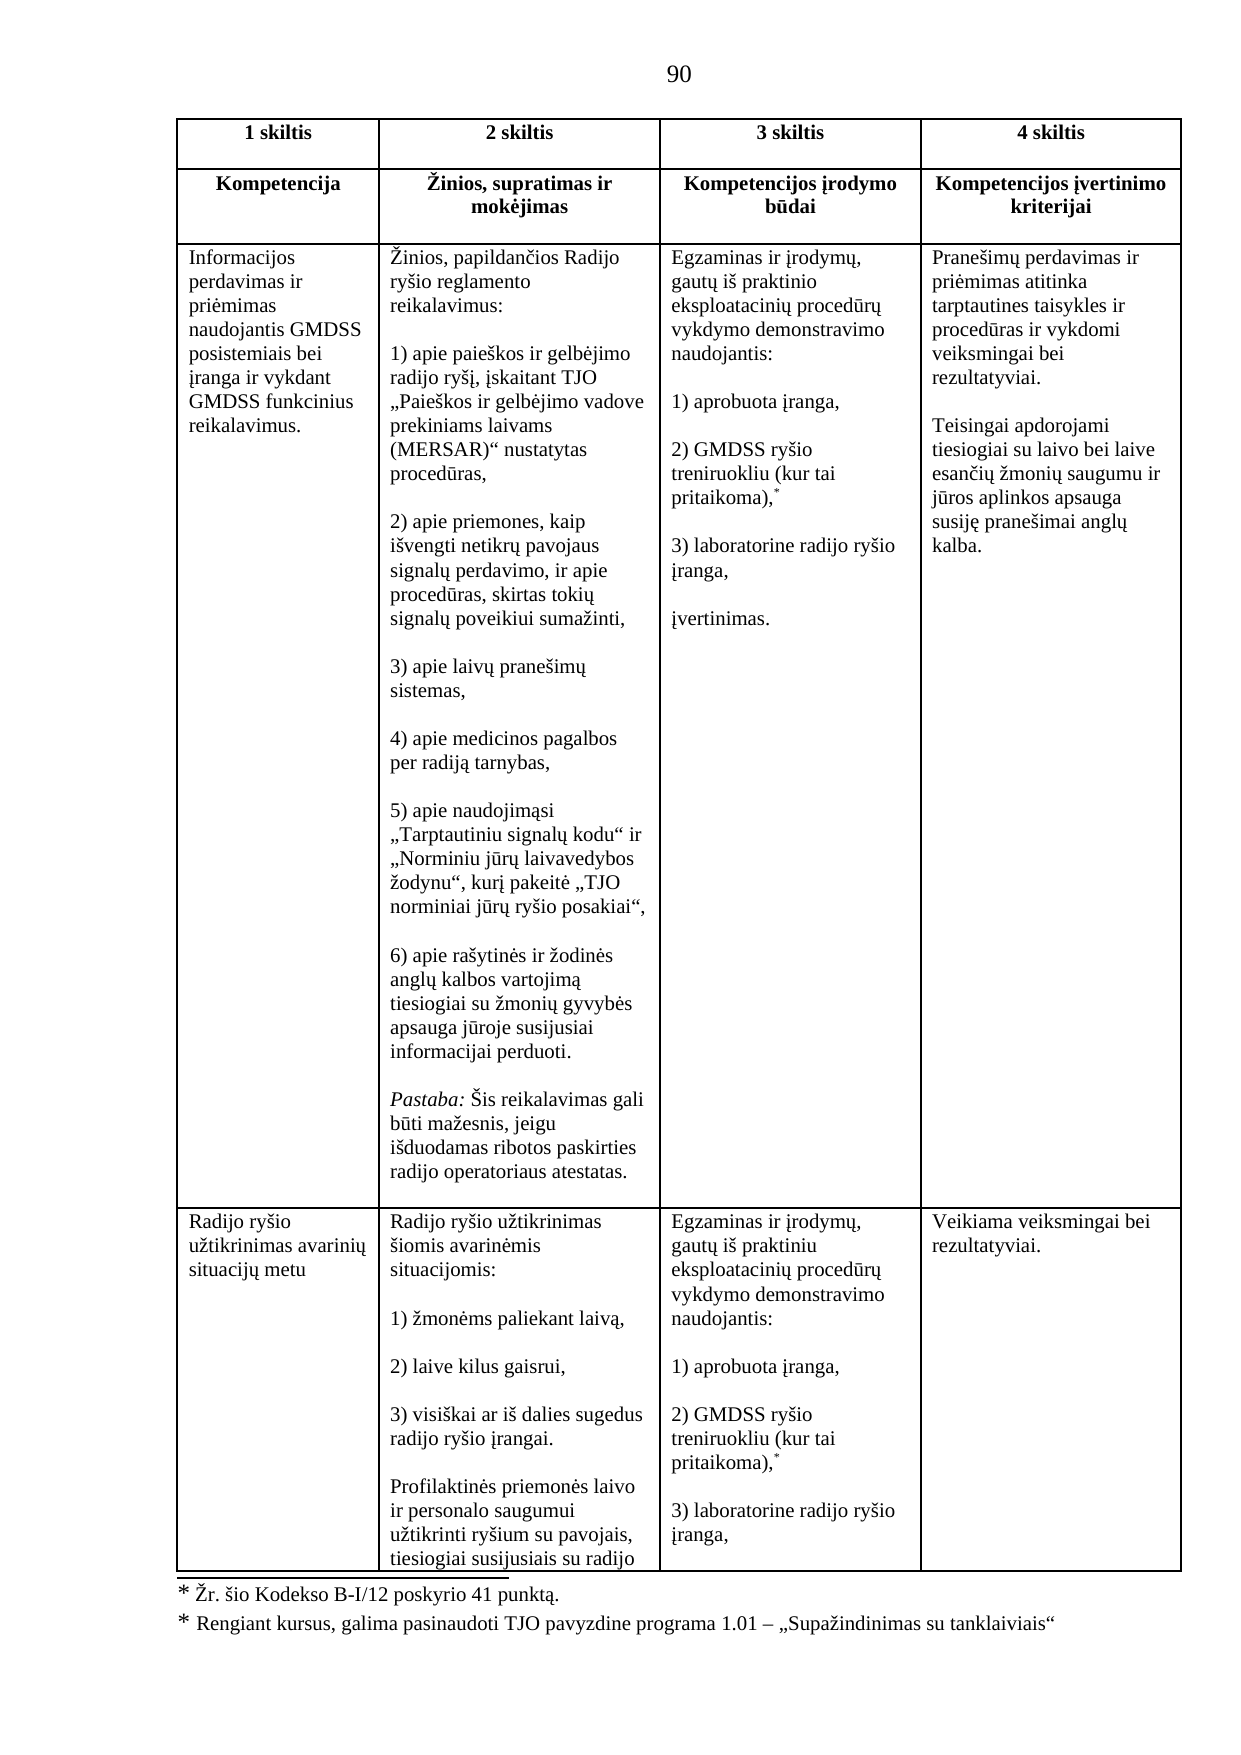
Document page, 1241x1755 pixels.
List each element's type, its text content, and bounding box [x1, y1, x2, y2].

table_cell Radijo ryšio užtikrinimas avarinių situacijų metu [178, 1209, 378, 1570]
table_cell Kompetencija [178, 170, 378, 243]
table_cell Veikiama veiksmingai bei rezultatyviai. [922, 1209, 1180, 1570]
table_header 1 skiltis [178, 120, 378, 168]
table_cell Informacijos perdavimas ir priėmimas naudojantis GMDSS posistemiais bei įranga ir vykdant GMDSS funkcinius reikalavimus. [178, 245, 378, 1207]
table_cell Kompetencijos įvertinimo kriterijai [922, 170, 1180, 243]
table_cell Kompetencijos įrodymo būdai [661, 170, 920, 243]
table_cell Žinios, papildančios Radijo ryšio reglamento reikalavimus: 1) apie paieškos ir gelbėjimo radijo ryšį, įskaitant TJO „Paieškos ir gelbėjimo vadove prekiniams laivams (MERSAR)“ nustatytas procedūras, 2) apie priemones, kaip išvengti netikrų pavojaus signalų perdavimo, ir apie procedūras, skirtas tokių signalų poveikiui sumažinti, 3) apie laivų pranešimų sistemas, 4) apie medicinos pagalbos per radiją tarnybas, 5) apie naudojimąsi „Tarptautiniu signalų kodu“ ir „Norminiu jūrų laivavedybos žodynu“, kurį pakeitė „TJO norminiai jūrų ryšio posakiai“, 6) apie rašytinės ir žodinės anglų kalbos vartojimą tiesiogiai su žmonių gyvybės apsauga jūroje susijusiai informacijai perduoti. Pastaba: Šis reikalavimas gali būti mažesnis, jeigu išduodamas ribotos paskirties radijo operatoriaus atestatas. [380, 245, 659, 1207]
table_header 4 skiltis [922, 120, 1180, 168]
table_cell Radijo ryšio užtikrinimas šiomis avarinėmis situacijomis: 1) žmonėms paliekant laivą, 2) laive kilus gaisrui, 3) visiškai ar iš dalies sugedus radijo ryšio įrangai. Profilaktinės priemonės laivo ir personalo saugumui užtikrinti ryšium su pavojais, tiesiogiai susijusiais su radijo [380, 1209, 659, 1570]
table_header 3 skiltis [661, 120, 920, 168]
table_cell Egzaminas ir įrodymų, gautų iš praktiniu eksploatacinių procedūrų vykdymo demonstravimo naudojantis: 1) aprobuota įranga, 2) GMDSS ryšio treniruokliu (kur tai pritaikoma), 3) laboratorine radijo ryšio įranga, [661, 1209, 920, 1570]
table_header 2 skiltis [380, 120, 659, 168]
table_cell Žinios, supratimas ir mokėjimas [380, 170, 659, 243]
table_cell Egzaminas ir įrodymų, gautų iš praktinio eksploatacinių procedūrų vykdymo demonstravimo naudojantis: 1) aprobuota įranga, 2) GMDSS ryšio treniruokliu (kur tai pritaikoma), 3) laboratorine radijo ryšio įranga, įvertinimas. [661, 245, 920, 1207]
table_cell Pranešimų perdavimas ir priėmimas atitinka tarptautines taisykles ir procedūras ir vykdomi veiksmingai bei rezultatyviai. Teisingai apdorojami tiesiogiai su laivo bei laive esančių žmonių saugumu ir jūros aplinkos apsauga susiję pranešimai anglų kalba. [922, 245, 1180, 1207]
